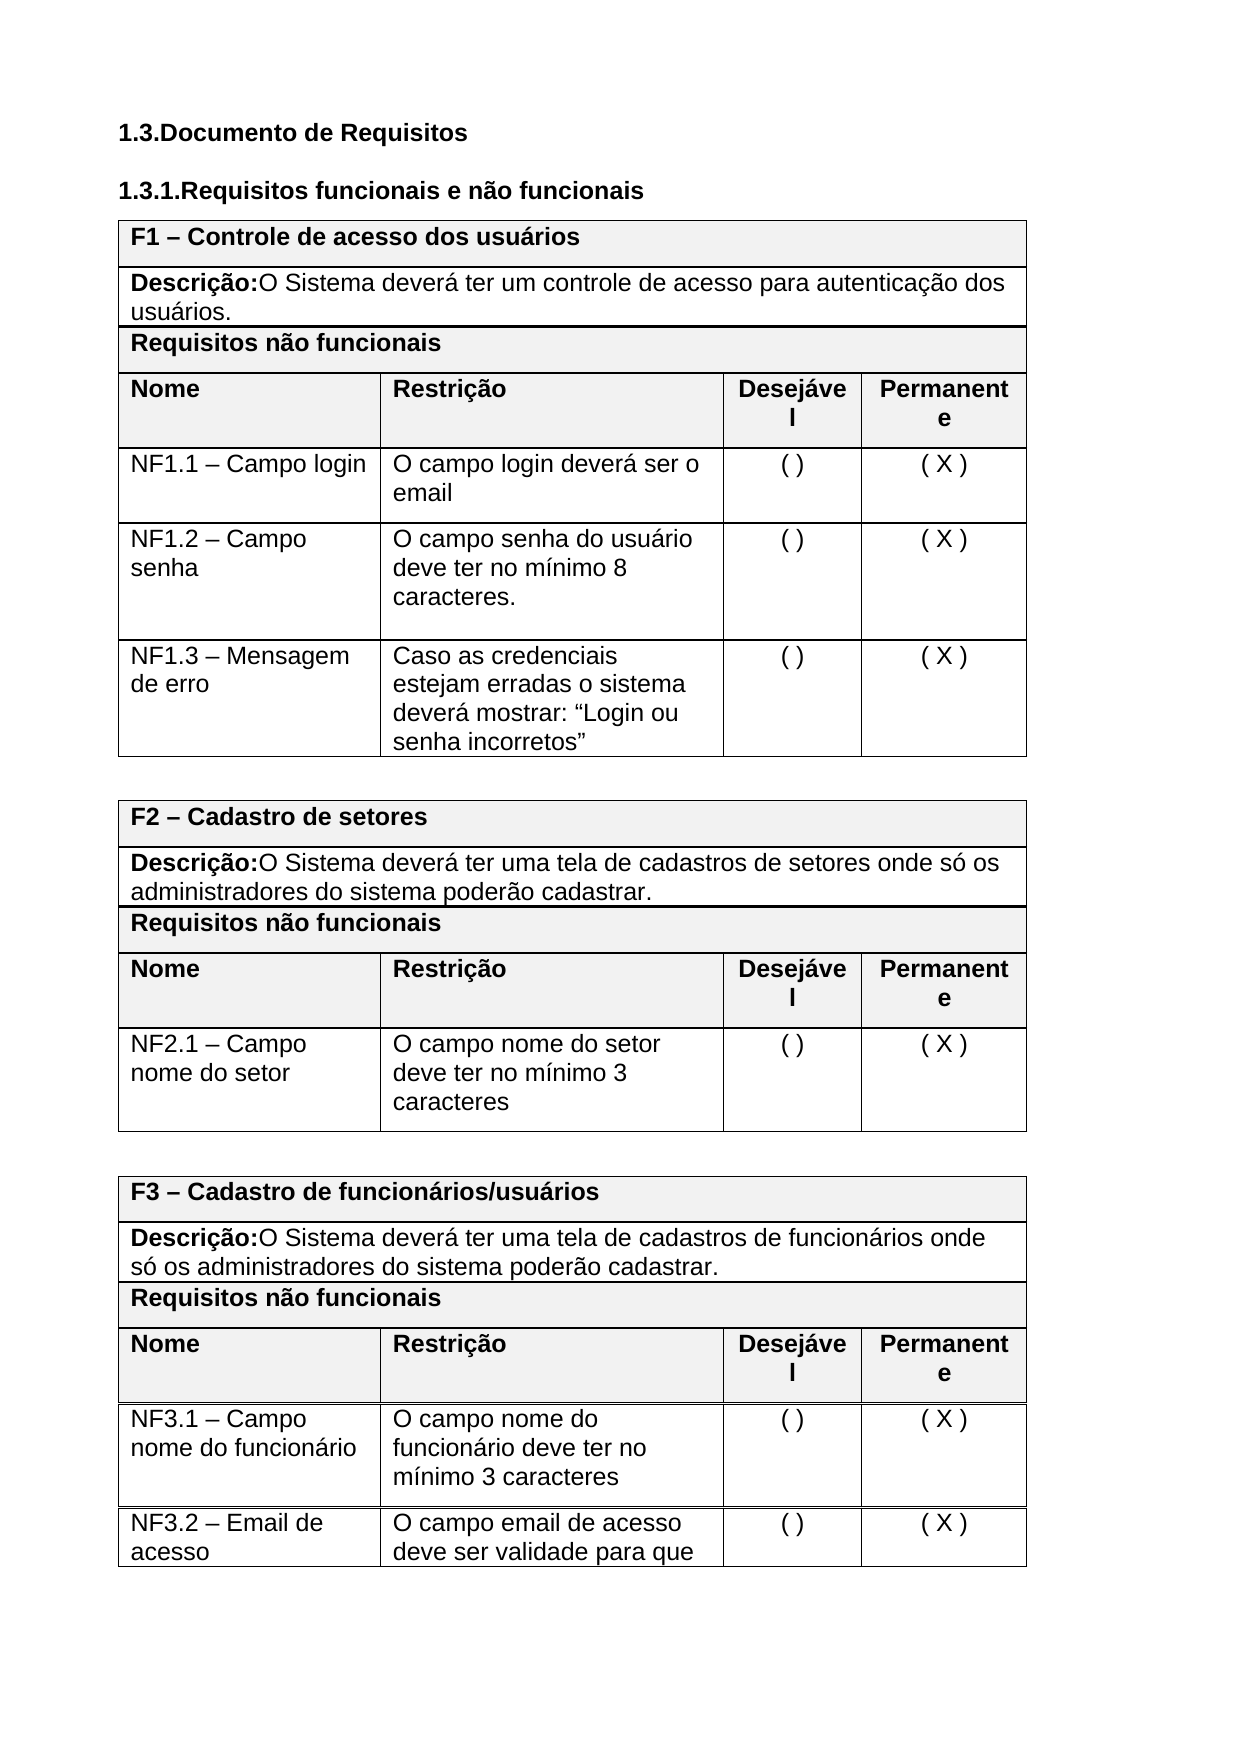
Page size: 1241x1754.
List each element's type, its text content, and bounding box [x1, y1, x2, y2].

table_header F3 – Cadastro de funcionários/usuários [119, 1177, 1026, 1221]
table_cell Descrição:O Sistema deverá ter uma tela de cadastros de funcionários onde só os administradores do sistema poderão cadastrar. [119, 1223, 1026, 1281]
table_cell ( X ) [862, 524, 1026, 639]
table_cell NF3.2 – Email de acesso [119, 1509, 380, 1566]
table_cell Caso as credenciais estejam erradas o sistema deverá mostrar: “Login ou senha incorretos” [381, 641, 723, 756]
table_cell NF1.2 – Campo senha [119, 524, 380, 639]
table_cell Requisitos não funcionais [119, 908, 1026, 952]
table_cell Restrição [381, 954, 723, 1027]
table_cell NF1.1 – Campo login [119, 449, 380, 522]
table_cell Nome [119, 1329, 380, 1402]
table_cell O campo nome do setor deve ter no mínimo 3 caracteres [381, 1029, 723, 1131]
table_cell Nome [119, 374, 380, 447]
table_cell NF3.1 – Campo nome do funcionário [119, 1405, 380, 1506]
table_cell Restrição [381, 1329, 723, 1402]
table_cell ( X ) [862, 1509, 1026, 1566]
table_cell ( X ) [862, 1029, 1026, 1131]
table_cell Permanente [862, 1329, 1026, 1402]
table_cell ( ) [724, 1405, 861, 1506]
table_cell ( X ) [862, 1405, 1026, 1506]
table_cell NF1.3 – Mensagem de erro [119, 641, 380, 756]
table_cell ( ) [724, 449, 861, 522]
table_cell Restrição [381, 374, 723, 447]
table_cell O campo login deverá ser o email [381, 449, 723, 522]
table_cell O campo email de acesso deve ser validade para que [381, 1509, 723, 1566]
table_cell ( ) [724, 641, 861, 756]
table_cell Permanente [862, 954, 1026, 1027]
table_header F2 – Cadastro de setores [119, 801, 1026, 846]
table_cell ( ) [724, 1509, 861, 1566]
table_header F1 – Controle de acesso dos usuários [119, 221, 1026, 266]
text 1.3.1.Requisitos funcionais e não funcionais [118, 176, 1122, 205]
table_cell Desejável [724, 374, 861, 447]
table_cell ( X ) [862, 449, 1026, 522]
table_cell Descrição:O Sistema deverá ter um controle de acesso para autenticação dos usuários. [119, 268, 1026, 325]
table_cell Requisitos não funcionais [119, 328, 1026, 372]
table_cell O campo senha do usuário deve ter no mínimo 8 caracteres. [381, 524, 723, 639]
table_cell Requisitos não funcionais [119, 1283, 1026, 1327]
table_cell ( X ) [862, 641, 1026, 756]
table_cell Permanente [862, 374, 1026, 447]
table_cell Desejável [724, 1329, 861, 1402]
table_cell NF2.1 – Campo nome do setor [119, 1029, 380, 1131]
table_cell O campo nome do funcionário deve ter no mínimo 3 caracteres [381, 1405, 723, 1506]
table_cell Descrição:O Sistema deverá ter uma tela de cadastros de setores onde só os administradores do sistema poderão cadastrar. [119, 848, 1026, 905]
text 1.3.Documento de Requisitos [118, 118, 1122, 147]
table_cell ( ) [724, 1029, 861, 1131]
table_cell Desejável [724, 954, 861, 1027]
table_cell ( ) [724, 524, 861, 639]
table_cell Nome [119, 954, 380, 1027]
